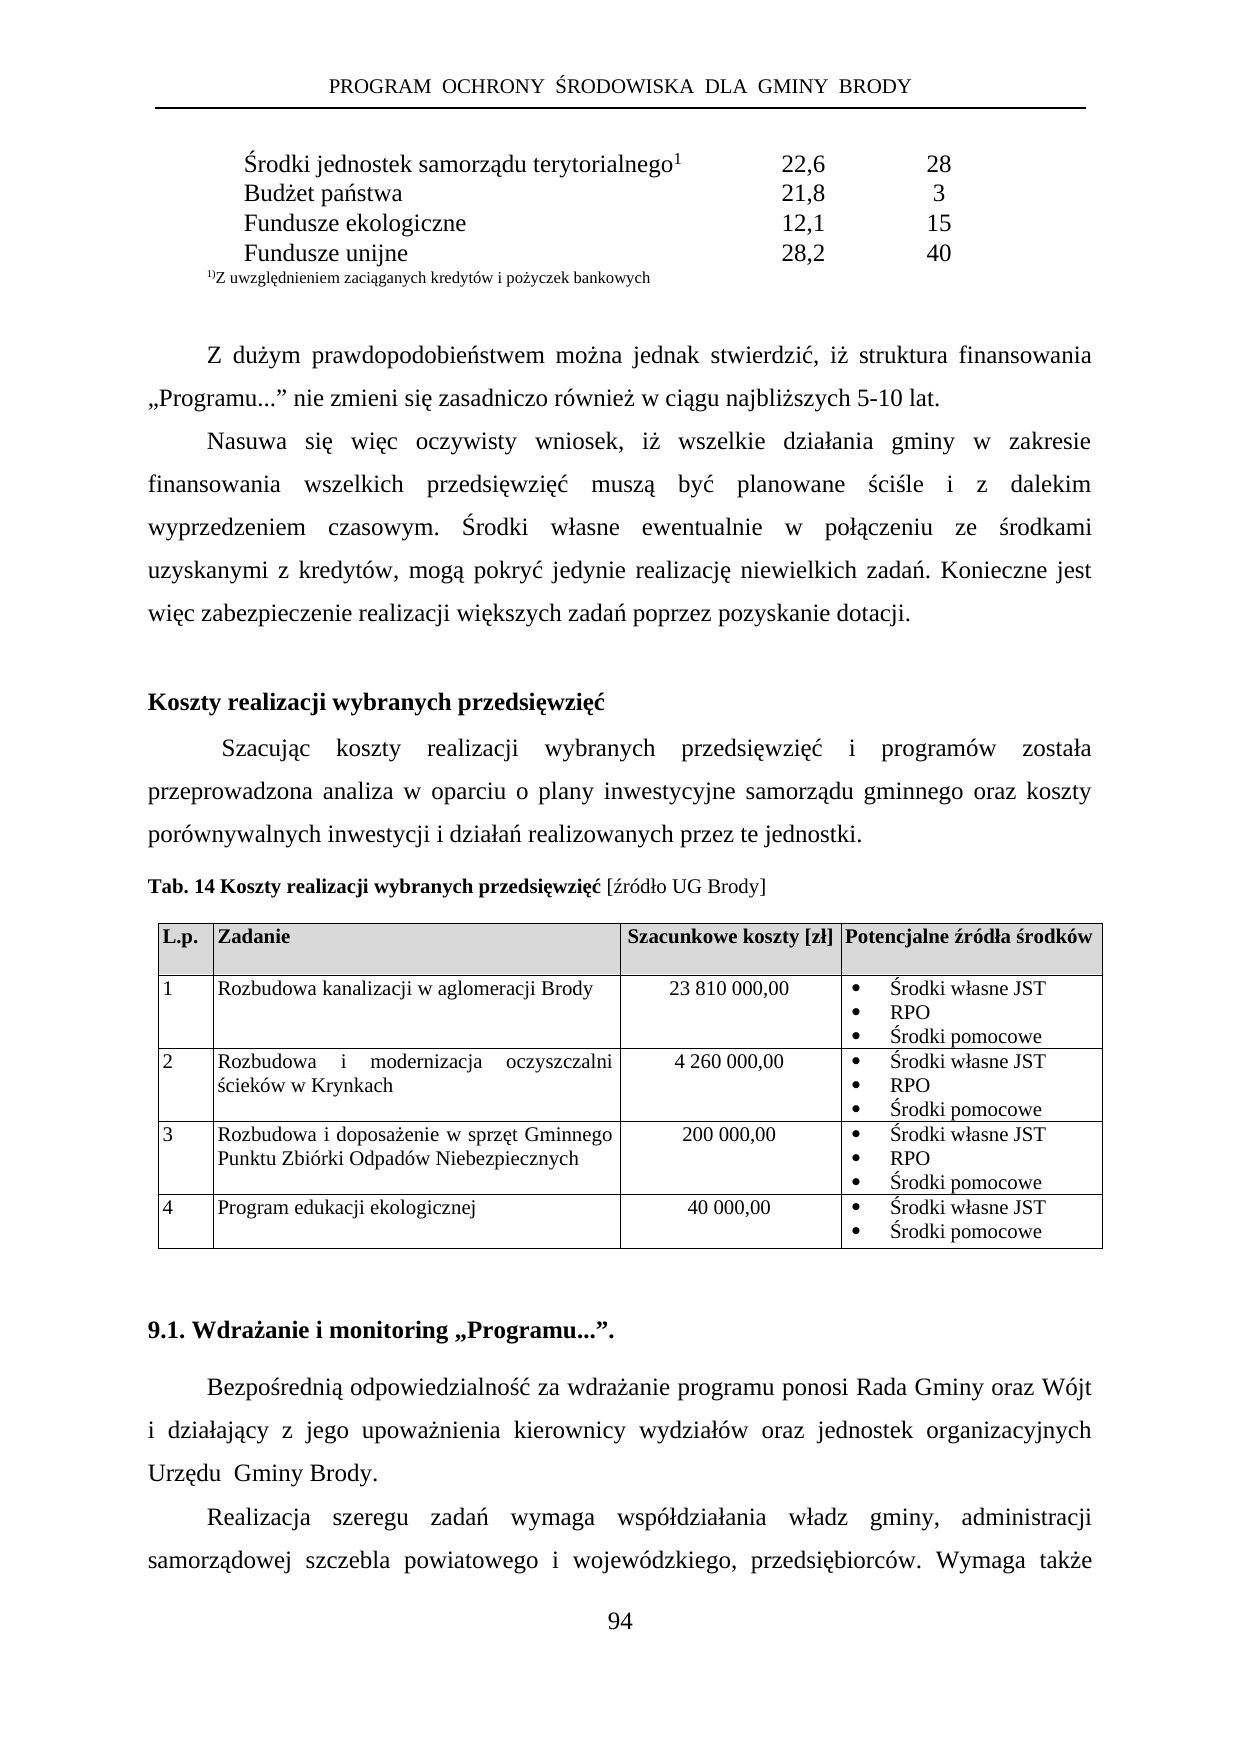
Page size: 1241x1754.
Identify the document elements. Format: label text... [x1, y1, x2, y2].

text 1)Z uwzględnieniem zaciąganych kredytów i pożyczek bankowych [148, 268, 1093, 287]
text Szacując koszty realizacji wybranych przedsięwzięć i programów została przeprowadzona analiza w oparciu o plany inwestycyjne samorządu gminnego oraz koszty porównywalnych inwestycji i działań realizowanych przez te jednostki. [148, 733, 1093, 848]
text Realizacja szeregu zadań wymaga współdziałania władz gminy, administracji samorządowej szczebla powiatowego i wojewódzkiego, przedsiębiorców. Wymaga także [148, 1502, 1093, 1573]
text Bezpośrednią odpowiedzialność za wdrażanie programu ponosi Rada Gminy oraz Wójt i działający z jego upoważnienia kierownicy wydziałów oraz jednostek organizacyjnych Urzędu Gminy Brody. [148, 1372, 1093, 1487]
table_cell 2 [159, 1049, 213, 1121]
table_cell Środki własne JST Środki pomocowe [842, 1195, 1102, 1247]
table_cell Program edukacji ekologicznej [214, 1195, 620, 1247]
table_cell 23 810 000,00 [621, 976, 841, 1048]
table_cell 12,1 [751, 208, 885, 237]
text Koszty realizacji wybranych przedsięwzięć [148, 687, 1093, 716]
text Tab. 14 Koszty realizacji wybranych przedsięwzięć [źródło UG Brody] [148, 874, 1093, 898]
table_cell Rozbudowa kanalizacji w aglomeracji Brody [214, 976, 620, 1048]
table_cell Rozbudowa i modernizacja oczyszczalni ścieków w Krynkach [214, 1049, 620, 1121]
text Z dużym prawdopodobieństwem można jednak stwierdzić, iż struktura finansowania „Programu...” nie zmieni się zasadniczo również w ciągu najbliższych 5-10 lat. [148, 340, 1093, 412]
table_cell Środki własne JST RPO Środki pomocowe [842, 976, 1102, 1048]
table_cell Budżet państwa [219, 179, 750, 207]
table_cell 3 [159, 1122, 213, 1194]
table_cell 200 000,00 [621, 1122, 841, 1194]
table_cell 4 [159, 1195, 213, 1247]
table_header Szacunkowe koszty [zł] [621, 924, 841, 974]
table_header Potencjalne źródła środków [842, 924, 1102, 974]
table_cell 28,2 [751, 238, 885, 267]
table_cell Fundusze unijne [219, 238, 750, 267]
table_cell Środki własne JST RPO Środki pomocowe [842, 1122, 1102, 1194]
table_cell 3 [886, 179, 1021, 207]
table_cell Środki jednostek samorządu terytorialnego1 [219, 149, 750, 177]
table_cell 21,8 [751, 179, 885, 207]
table_header L.p. [159, 924, 213, 974]
table_cell 40 000,00 [621, 1195, 841, 1247]
subtitle 9.1. Wdrażanie i monitoring „Programu...”. [148, 1315, 1093, 1343]
table_cell 40 [886, 238, 1021, 267]
table_cell 22,6 [751, 149, 885, 177]
table_cell 28 [886, 149, 1021, 177]
table_cell 1 [159, 976, 213, 1048]
table_cell 4 260 000,00 [621, 1049, 841, 1121]
table_cell Rozbudowa i doposażenie w sprzęt Gminnego Punktu Zbiórki Odpadów Niebezpiecznych [214, 1122, 620, 1194]
table_cell 15 [886, 208, 1021, 237]
table_cell Środki własne JST RPO Środki pomocowe [842, 1049, 1102, 1121]
table_cell Fundusze ekologiczne [219, 208, 750, 237]
table_header Zadanie [214, 924, 620, 974]
text Nasuwa się więc oczywisty wniosek, iż wszelkie działania gminy w zakresie finansowania wszelkich przedsięwzięć muszą być planowane ściśle i z dalekim wyprzedzeniem czasowym. Środki własne ewentualnie w połączeniu ze środkami uzyskanymi z kredytów, mogą pokryć jedynie realizację niewielkich zadań. Konieczne jest więc zabezpieczenie realizacji większych zadań poprzez pozyskanie dotacji. [148, 426, 1093, 627]
